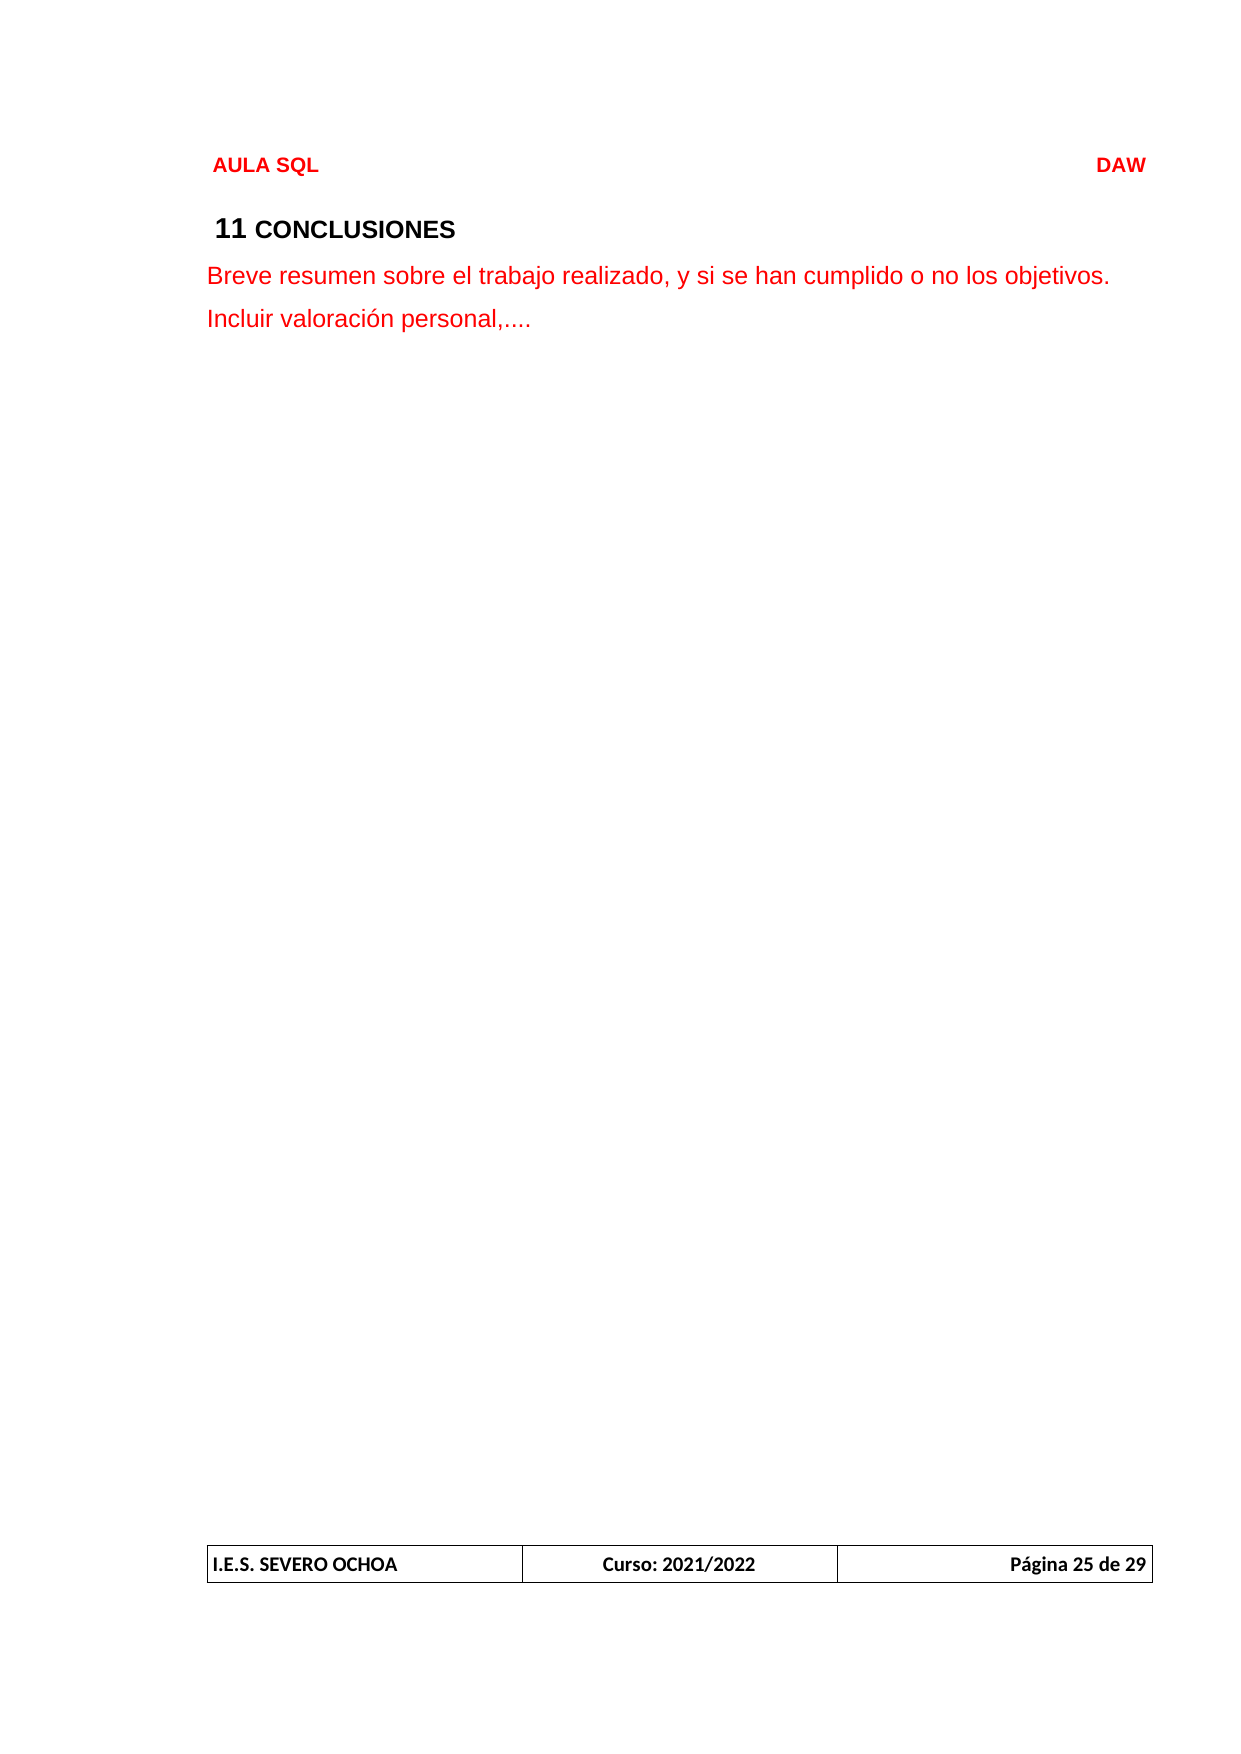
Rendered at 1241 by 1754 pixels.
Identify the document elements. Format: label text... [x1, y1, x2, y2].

text Breve resumen sobre el trabajo realizado, y si se han cumplido o no los objetivos. [207, 261, 1152, 290]
subtitle CONCLUSIONES [207, 212, 1152, 245]
text Incluir valoración personal,.... [207, 304, 1152, 333]
